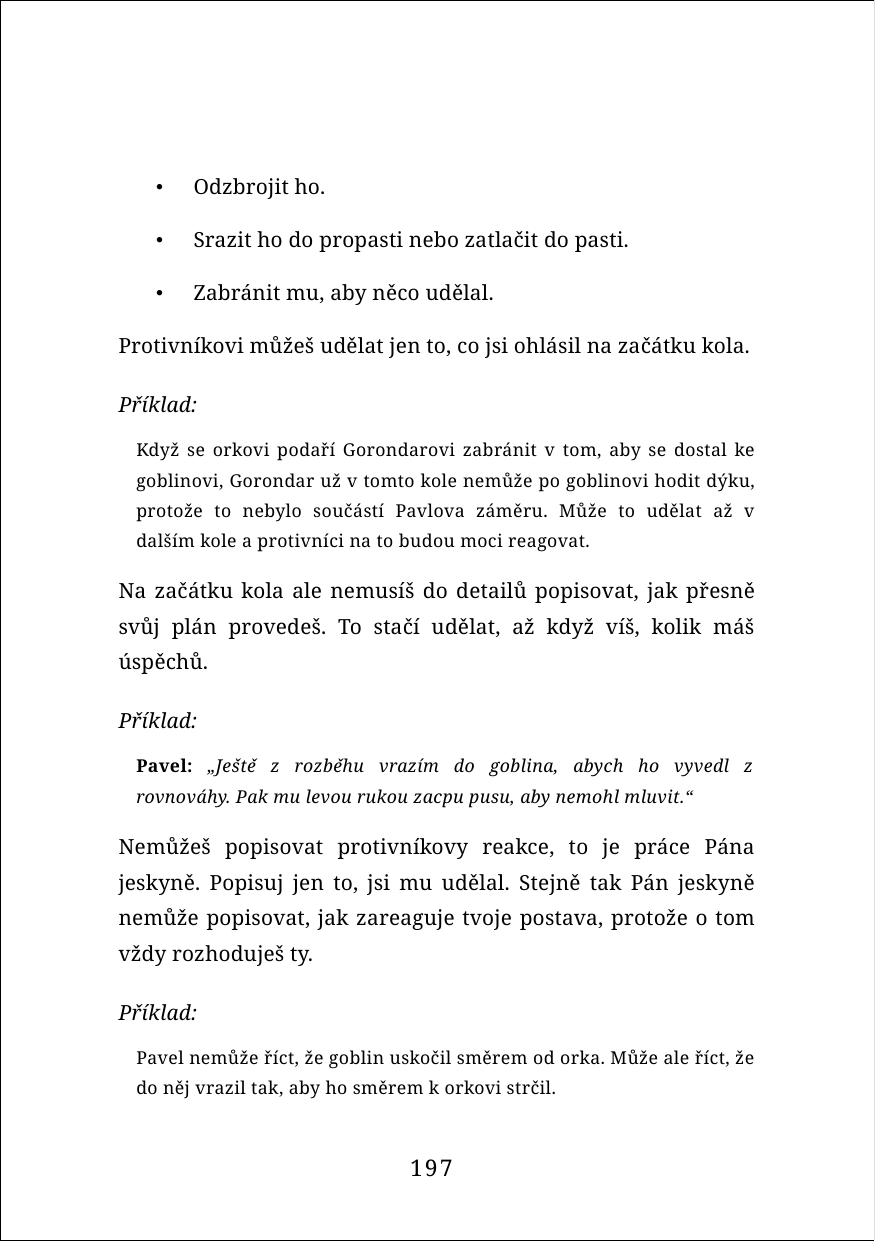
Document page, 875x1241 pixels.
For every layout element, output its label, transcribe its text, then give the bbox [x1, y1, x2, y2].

text Pavel nemůže říct, že goblin uskočil směrem od orka. Může ale říct, že do něj vrazil tak, aby ho směrem k orkovi strčil. [136, 1045, 756, 1099]
text Příklad: [118, 998, 756, 1026]
text Když se orkovi podaří Gorondarovi zabránit v tom, aby se dostal ke goblinovi, Gorondar už v tomto kole nemůže po goblinovi hodit dýku, protože to nebylo součástí Pavlova záměru. Může to udělat až v dalším kole a protivníci na to budou moci reagovat. [136, 438, 756, 553]
text Nemůžeš popisovat protivníkovy reakce, to je práce Pána jeskyně. Popisuj jen to, jsi mu udělal. Stejně tak Pán jeskyně nemůže popisovat, jak zareaguje tvoje postava, protože o tom vždy rozhoduješ ty. [118, 832, 756, 967]
text Na začátku kola ale nemusíš do detailů popisovat, jak přesně svůj plán provedeš. To stačí udělat, až když víš, kolik máš úspěchů. [118, 576, 756, 676]
list Zabránit mu, aby něco udělal. [156, 278, 756, 307]
text Příklad: [118, 391, 756, 419]
list Odzbrojit ho. [156, 172, 756, 200]
list Srazit ho do propasti nebo zatlačit do pasti. [156, 225, 756, 253]
text Protivníkovi můžeš udělat jen to, co jsi ohlásil na začátku kola. [118, 331, 756, 360]
text Pavel: „Ještě z rozběhu vrazím do goblina, abych ho vyvedl z rovnováhy. Pak mu levou rukou zacpu pusu, aby nemohl mluvit.“ [136, 754, 756, 808]
text Příklad: [118, 707, 756, 735]
